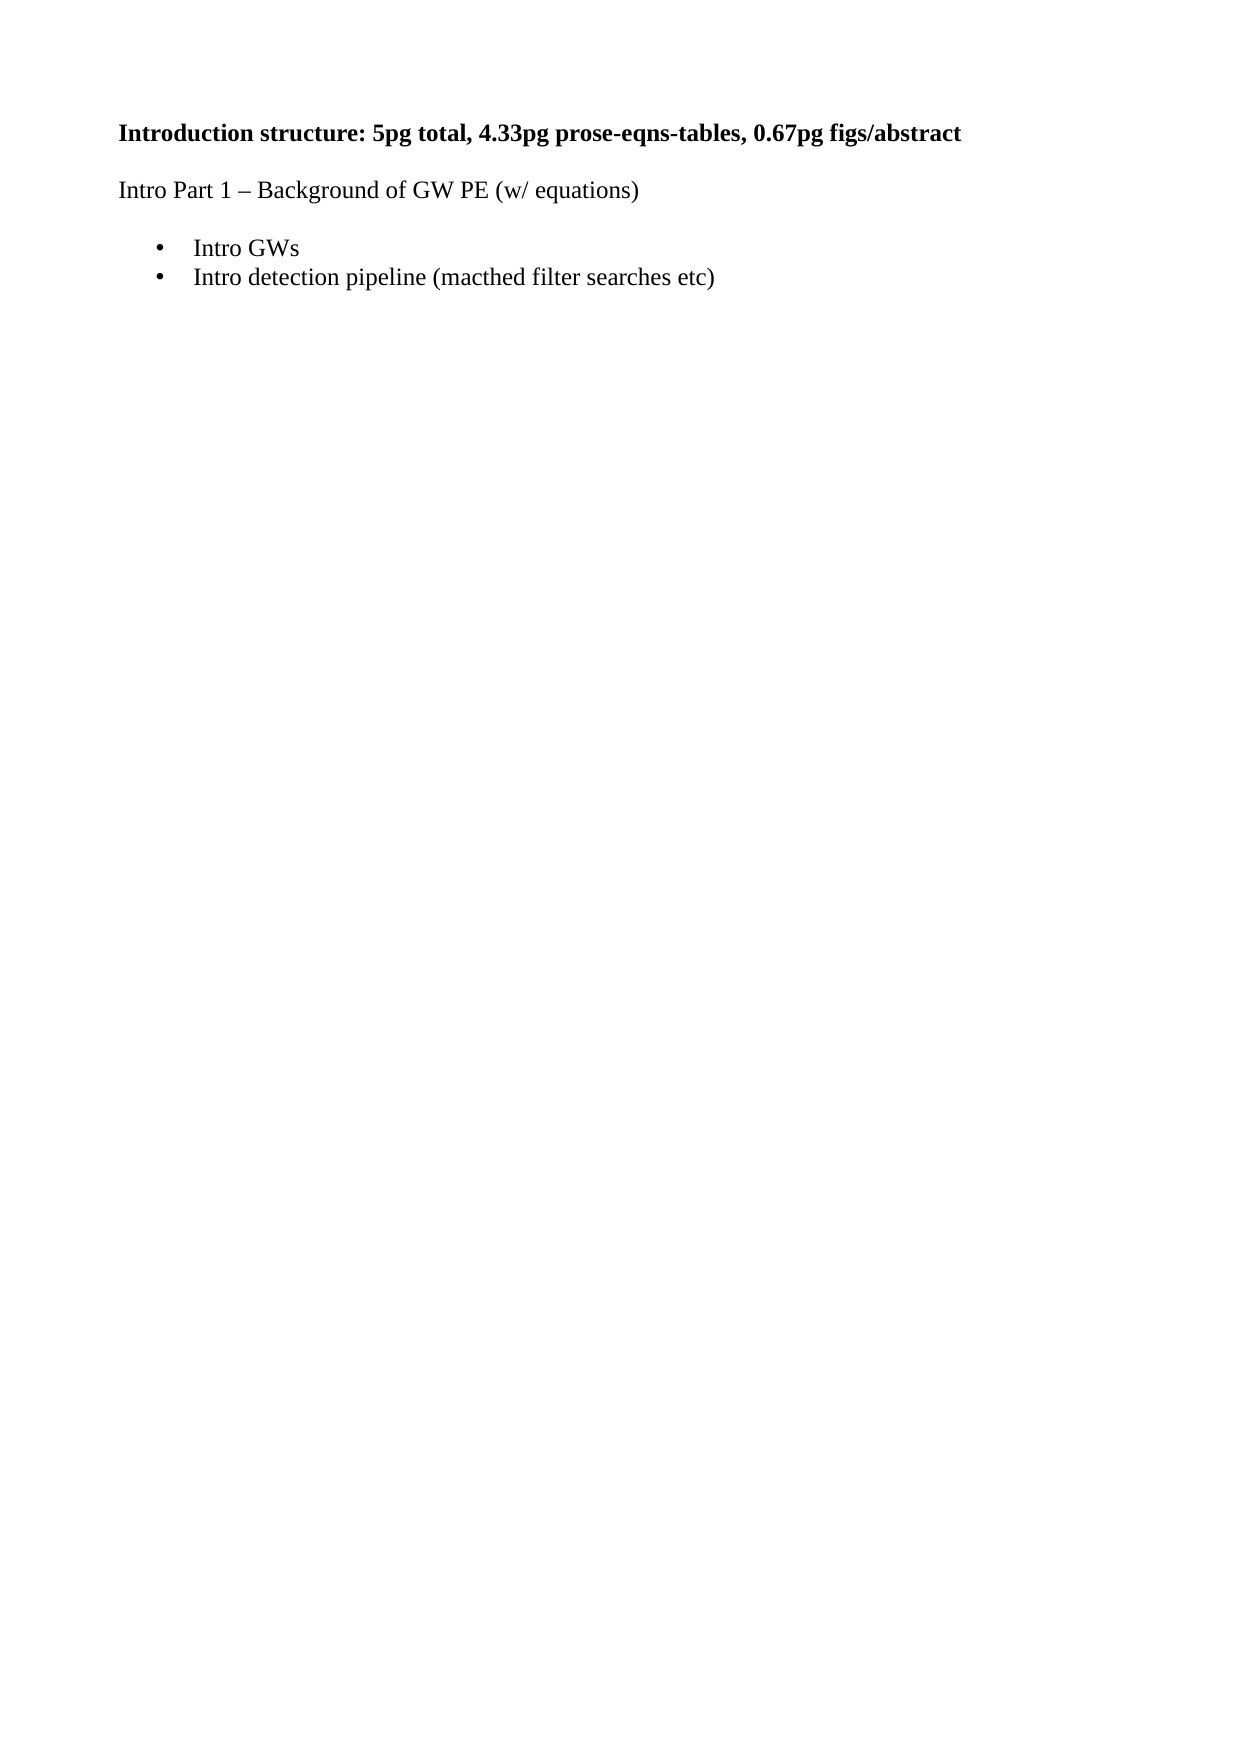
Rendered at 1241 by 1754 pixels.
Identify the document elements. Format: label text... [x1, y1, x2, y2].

text Introduction structure: 5pg total, 4.33pg prose-eqns-tables, 0.67pg figs/abstract [118, 118, 1122, 147]
text Intro Part 1 – Background of GW PE (w/ equations) [118, 176, 1122, 204]
list Intro detection pipeline (macthed filter searches etc) [156, 262, 1122, 291]
list Intro GWs [156, 233, 1122, 262]
